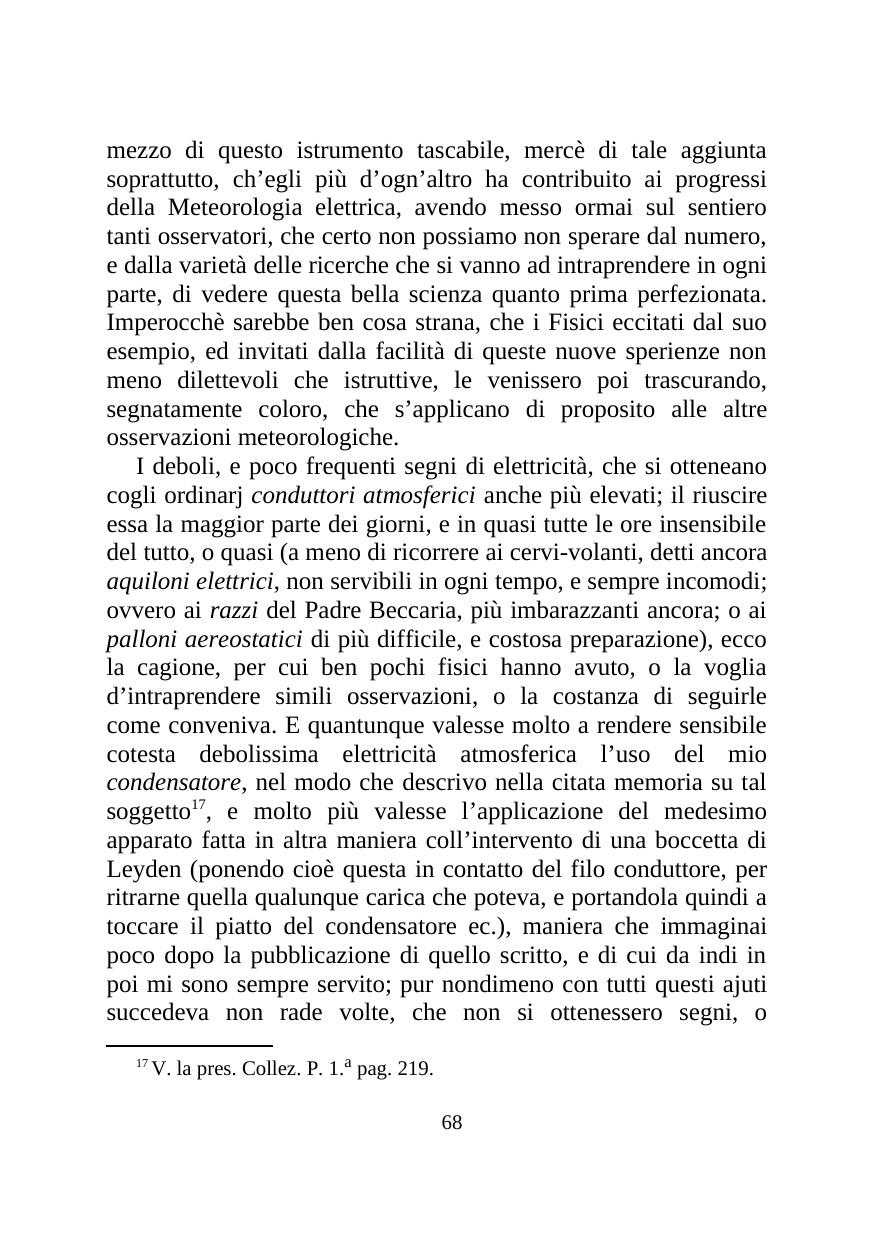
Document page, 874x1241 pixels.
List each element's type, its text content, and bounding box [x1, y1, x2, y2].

text mezzo di questo istrumento tascabile, mercè di tale aggiunta soprattutto, ch’egli più d’ogn’altro ha contribuito ai progressi della Meteorologia elettrica, avendo messo ormai sul sentiero tanti osservatori, che certo non possiamo non sperare dal numero, e dalla varietà delle ricerche che si vanno ad intraprendere in ogni parte, di vedere questa bella scienza quanto prima perfezionata. Imperocchè sarebbe ben cosa strana, che i Fisici eccitati dal suo esempio, ed invitati dalla facilità di queste nuove sperienze non meno dilettevoli che istruttive, le venissero poi trascurando, segnatamente coloro, che s’applicano di proposito alle altre osservazioni meteorologiche. [106, 135, 768, 451]
text I deboli, e poco frequenti segni di elettricità, che si otteneano cogli ordinarj conduttori atmosferici anche più elevati; il riuscire essa la maggior parte dei giorni, e in quasi tutte le ore insensibile del tutto, o quasi (a meno di ricorrere ai cervi-volanti, detti ancora aquiloni elettrici, non servibili in ogni tempo, e sempre incomodi; ovvero ai razzi del Padre Beccaria, più imbarazzanti ancora; o ai palloni aereostatici di più difficile, e costosa preparazione), ecco la cagione, per cui ben pochi fisici hanno avuto, o la voglia d’intraprendere simili osservazioni, o la costanza di seguirle come conveniva. E quantunque valesse molto a rendere sensibile cotesta debolissima elettricità atmosferica l’uso del mio condensatore, nel modo che descrivo nella citata memoria su tal soggetto, e molto più valesse l’applicazione del medesimo apparato fatta in altra maniera coll’intervento di una boccetta di Leyden (ponendo cioè questa in contatto del filo conduttore, per ritrarne quella qualunque carica che poteva, e portandola quindi a toccare il piatto del condensatore ec.), maniera che immaginai poco dopo la pubblicazione di quello scritto, e di cui da indi in poi mi sono sempre servito; pur nondimeno con tutti questi ajuti succedeva non rade volte, che non si ottenessero segni, o [106, 451, 768, 1026]
text V. la pres. Collez. P. 1.a pag. 219. [106, 1052, 768, 1080]
